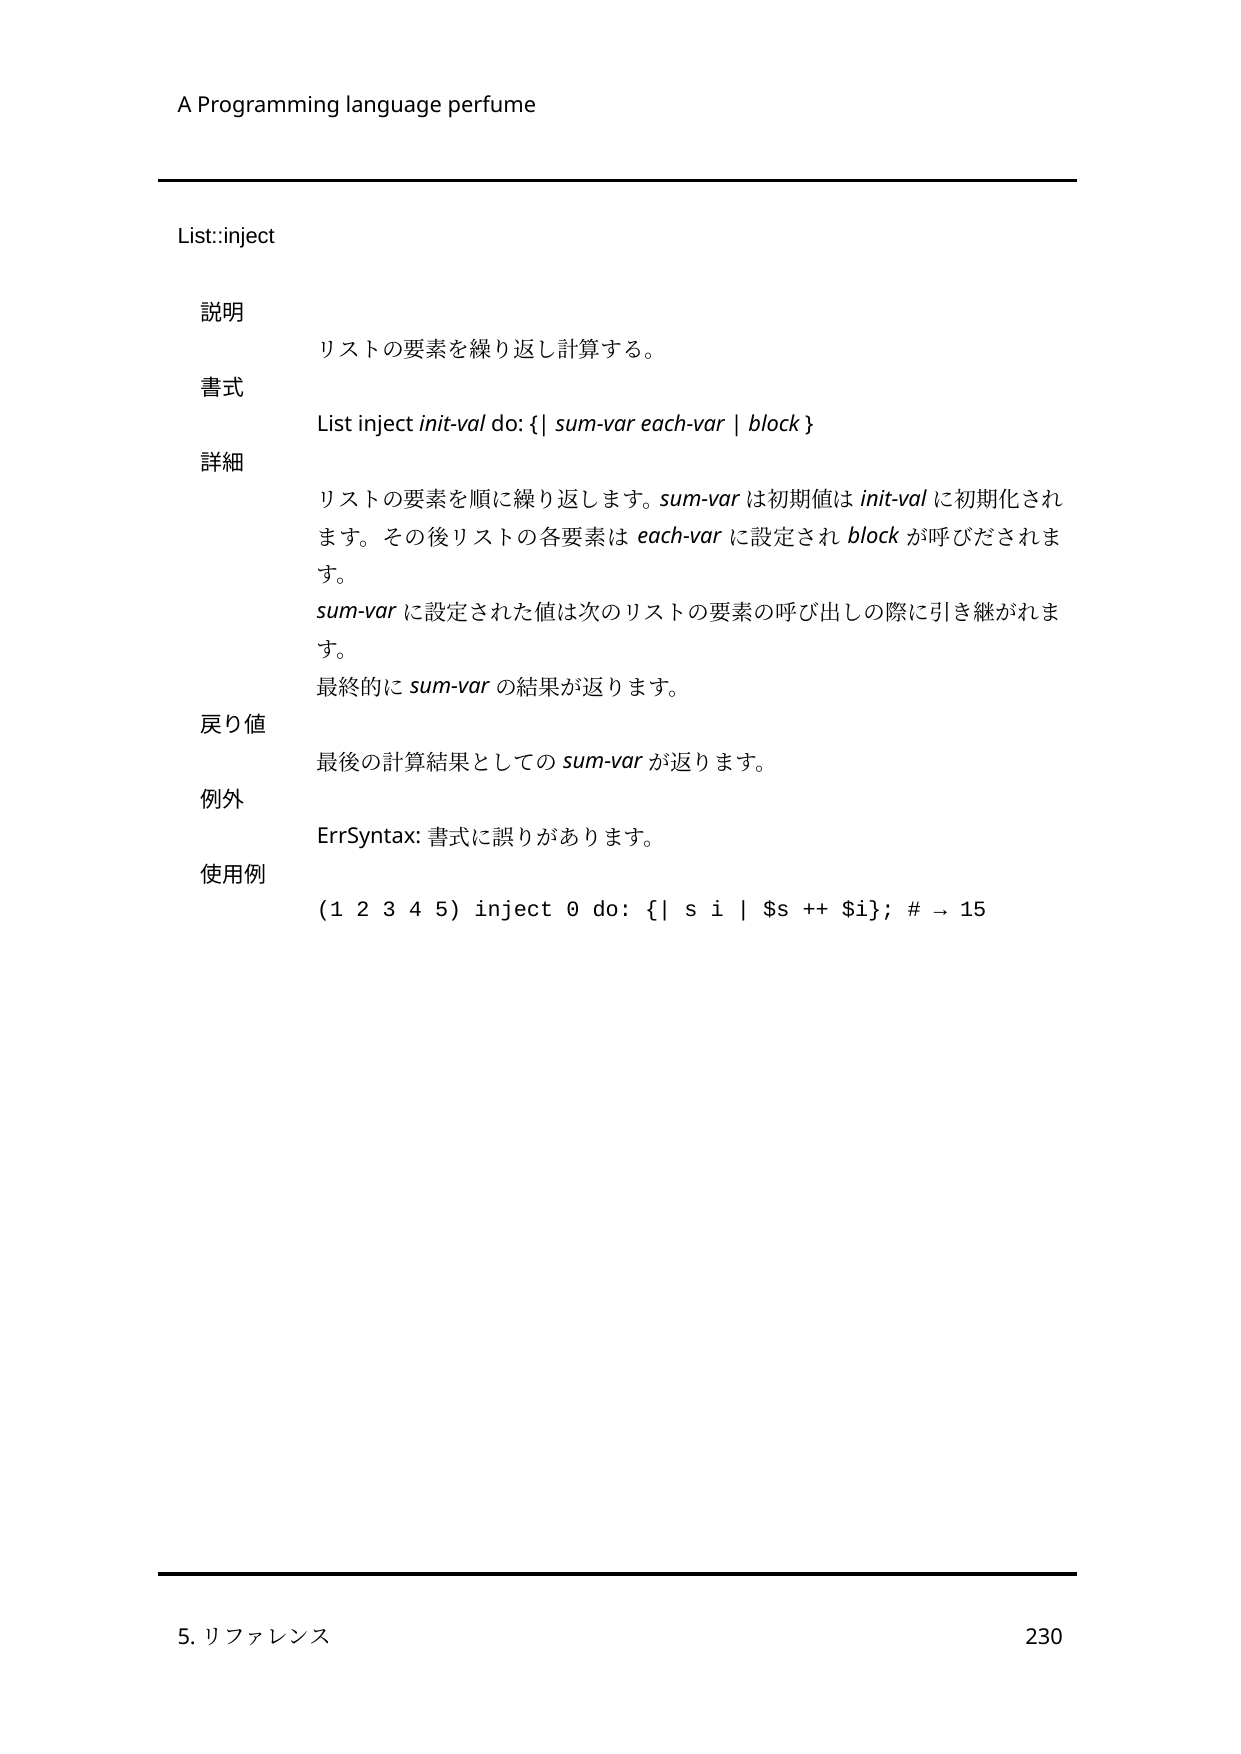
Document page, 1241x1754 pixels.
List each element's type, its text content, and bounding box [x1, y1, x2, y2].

table_cell リストの要素を順に繰り返します。sum-var は初期値は init-val に初期化されます。その後リストの各要素は each-var に設定され block が呼びだされます。 sum-var に設定された値は次のリストの要素の呼び出しの際に引き継がれます。 最終的に sum-var の結果が返ります。 [317, 442, 1063, 704]
table_cell 最後の計算結果としての sum-var が返ります。 [317, 704, 1063, 779]
subtitle List::inject [177, 217, 1063, 254]
table_header 説明 [200, 292, 317, 367]
table_cell 詳細 [200, 442, 317, 704]
table_cell 書式 [200, 367, 317, 442]
table_cell 戻り値 [200, 704, 317, 779]
table_header リストの要素を繰り返し計算する。 [317, 292, 1063, 367]
table_cell 使用例 [200, 854, 317, 929]
table_cell List inject init-val do: {| sum-var each-var | block } [317, 367, 1063, 442]
table_cell 例外 [200, 779, 317, 854]
table_cell (1 2 3 4 5) inject 0 do: {| s i | $s ++ $i}; # → 15 [317, 854, 1063, 929]
table_cell ErrSyntax: 書式に誤りがあります。 [317, 779, 1063, 854]
